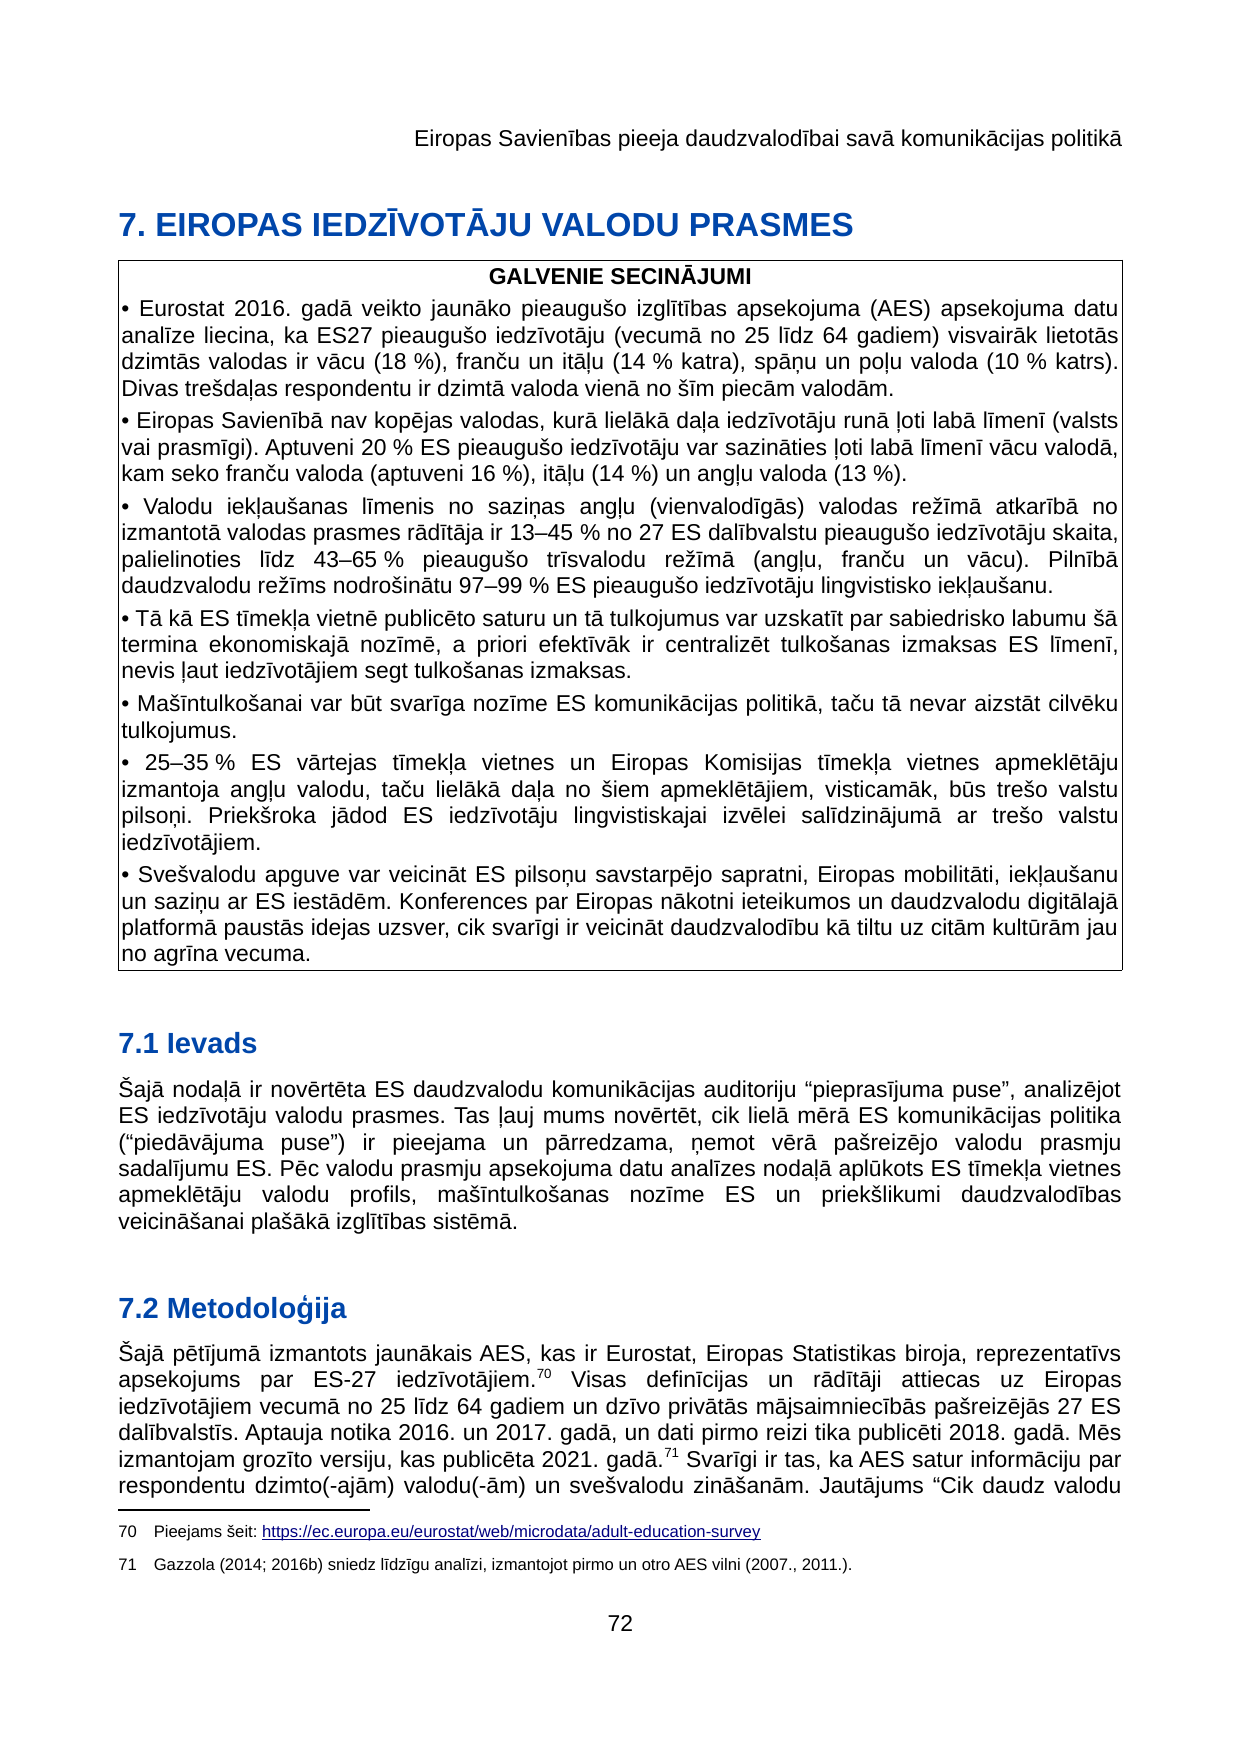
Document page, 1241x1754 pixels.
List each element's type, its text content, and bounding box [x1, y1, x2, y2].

text • Tā kā ES tīmekļa vietnē publicēto saturu un tā tulkojumus var uzskatīt par sabiedrisko labumu šā termina ekonomiskajā nozīmē, a priori efektīvāk ir centralizēt tulkošanas izmaksas ES līmenī, nevis ļaut iedzīvotājiem segt tulkošanas izmaksas. [119, 602, 1122, 684]
text • 25–35 % ES vārtejas tīmekļa vietnes un Eiropas Komisijas tīmekļa vietnes apmeklētāju izmantoja angļu valodu, taču lielākā daļa no šiem apmeklētājiem, visticamāk, būs trešo valstu pilsoņi. Priekšroka jādod ES iedzīvotāju lingvistiskajai izvēlei salīdzinājumā ar trešo valstu iedzīvotājiem. [119, 746, 1122, 855]
text • Eiropas Savienībā nav kopējas valodas, kurā lielākā daļa iedzīvotāju runā ļoti labā līmenī (valsts vai prasmīgi). Aptuveni 20 % ES pieaugušo iedzīvotāju var sazināties ļoti labā līmenī vācu valodā, kam seko franču valoda (aptuveni 16 %), itāļu (14 %) un angļu valoda (13 %). [119, 404, 1122, 486]
text Šajā pētījumā izmantots jaunākais AES, kas ir Eurostat, Eiropas Statistikas biroja, reprezentatīvs apsekojums par ES-27 iedzīvotājiem. Visas definīcijas un rādītāji attiecas uz Eiropas iedzīvotājiem vecumā no 25 līdz 64 gadiem un dzīvo privātās mājsaimniecībās pašreizējās 27 ES dalībvalstīs. Aptauja notika 2016. un 2017. gadā, un dati pirmo reizi tika publicēti 2018. gadā. Mēs izmantojam grozīto versiju, kas publicēta 2021. gadā. Svarīgi ir tas, ka AES satur informāciju par respondentu dzimto(-ajām) valodu(-ām) un svešvalodu zināšanām. Jautājums “Cik daudz valodu [118, 1340, 1122, 1498]
subtitle 7. EIROPAS IEDZĪVOTĀJU VALODU PRASMES [118, 205, 1122, 244]
text GALVENIE SECINĀJUMI [119, 261, 1122, 289]
text • Valodu iekļaušanas līmenis no saziņas angļu (vienvalodīgās) valodas režīmā atkarībā no izmantotā valodas prasmes rādītāja ir 13–45 % no 27 ES dalībvalstu pieaugušo iedzīvotāju skaita, palielinoties līdz 43–65 % pieaugušo trīsvalodu režīmā (angļu, franču un vācu). Pilnībā daudzvalodu režīms nodrošinātu 97–99 % ES pieaugušo iedzīvotāju lingvistisko iekļaušanu. [119, 490, 1122, 598]
subtitle 7.2 Metodoloģija [118, 1291, 1122, 1324]
text • Mašīntulkošanai var būt svarīga nozīme ES komunikācijas politikā, taču tā nevar aizstāt cilvēku tulkojumus. [119, 687, 1122, 743]
text • Svešvalodu apguve var veicināt ES pilsoņu savstarpējo sapratni, Eiropas mobilitāti, iekļaušanu un saziņu ar ES iestādēm. Konferences par Eiropas nākotni ieteikumos un daudzvalodu digitālajā platformā paustās idejas uzsver, cik svarīgi ir veicināt daudzvalodību kā tiltu uz citām kultūrām jau no agrīna vecuma. [119, 858, 1122, 970]
text Šajā nodaļā ir novērtēta ES daudzvalodu komunikācijas auditoriju “pieprasījuma puse”, analizējot ES iedzīvotāju valodu prasmes. Tas ļauj mums novērtēt, cik lielā mērā ES komunikācijas politika (“piedāvājuma puse”) ir pieejama un pārredzama, ņemot vērā pašreizējo valodu prasmju sadalījumu ES. Pēc valodu prasmju apsekojuma datu analīzes nodaļā aplūkots ES tīmekļa vietnes apmeklētāju valodu profils, mašīntulkošanas nozīme ES un priekšlikumi daudzvalodības veicināšanai plašākā izglītības sistēmā. [118, 1076, 1122, 1234]
text • Eurostat 2016. gadā veikto jaunāko pieaugušo izglītības apsekojuma (AES) apsekojuma datu analīze liecina, ka ES27 pieaugušo iedzīvotāju (vecumā no 25 līdz 64 gadiem) visvairāk lietotās dzimtās valodas ir vācu (18 %), franču un itāļu (14 % katra), spāņu un poļu valoda (10 % katrs). Divas trešdaļas respondentu ir dzimtā valoda vienā no šīm piecām valodām. [119, 292, 1122, 401]
text Pieejams šeit: https://ec.europa.eu/eurostat/web/microdata/adult-education-survey [118, 1522, 1122, 1541]
text Gazzola (2014; 2016b) sniedz līdzīgu analīzi, izmantojot pirmo un otro AES vilni (2007., 2011.). [118, 1554, 1122, 1573]
subtitle 7.1 Ievads [118, 1027, 1122, 1060]
